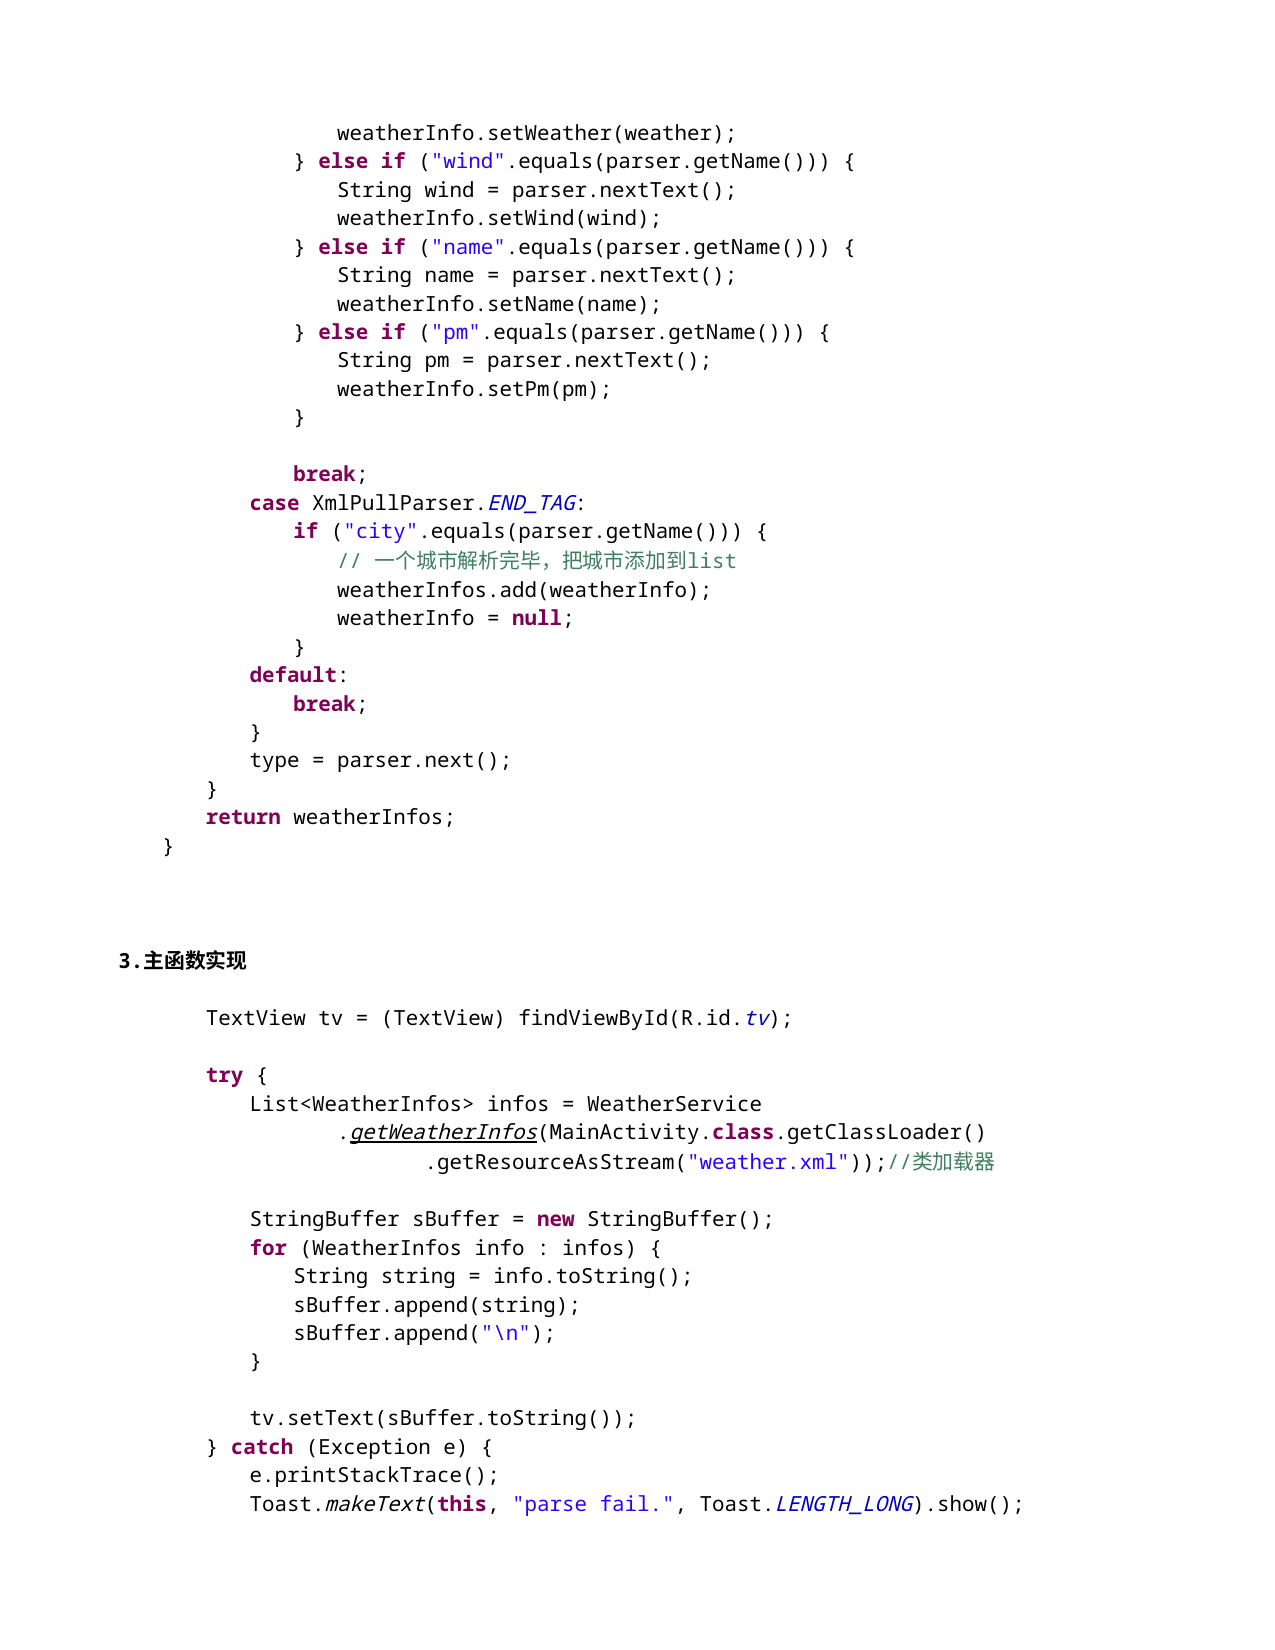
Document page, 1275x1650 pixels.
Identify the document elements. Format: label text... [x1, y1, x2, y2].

text } [118, 402, 1157, 431]
text List<WeatherInfos> infos = WeatherService [118, 1089, 1157, 1117]
text case XmlPullParser.END_TAG: [118, 488, 1157, 516]
text } [118, 632, 1157, 660]
text default: [118, 660, 1157, 689]
text String wind = parser.nextText(); [118, 175, 1157, 203]
text break; [118, 689, 1157, 717]
text String string = info.toString(); [118, 1261, 1157, 1290]
text String pm = parser.nextText(); [118, 346, 1157, 374]
text try { [118, 1060, 1157, 1089]
text return weatherInfos; [118, 802, 1157, 831]
text weatherInfo.setWeather(weather); [118, 118, 1157, 147]
text } else if ("wind".equals(parser.getName())) { [118, 147, 1157, 175]
text if ("city".equals(parser.getName())) { [118, 516, 1157, 545]
text sBuffer.append(string); [118, 1290, 1157, 1318]
text StringBuffer sBuffer = new StringBuffer(); [118, 1204, 1157, 1233]
text } [118, 774, 1157, 802]
text weatherInfo.setWind(wind); [118, 203, 1157, 232]
text String name = parser.nextText(); [118, 260, 1157, 289]
text break; [118, 459, 1157, 488]
text TextView tv = (TextView) findViewById(R.id.tv); [118, 1003, 1157, 1032]
text // 一个城市解析完毕，把城市添加到list [118, 545, 1157, 575]
text weatherInfo = null; [118, 603, 1157, 632]
text sBuffer.append("\n"); [118, 1318, 1157, 1347]
text e.printStackTrace(); [118, 1460, 1157, 1489]
text Toast.makeText(this, "parse fail.", Toast.LENGTH_LONG).show(); [118, 1489, 1157, 1517]
text for (WeatherInfos info : infos) { [118, 1233, 1157, 1261]
text } else if ("pm".equals(parser.getName())) { [118, 317, 1157, 346]
text } [118, 1347, 1157, 1375]
text weatherInfo.setName(name); [118, 289, 1157, 317]
text 3.主函数实现 [118, 945, 1157, 975]
text } [118, 831, 1157, 859]
text weatherInfo.setPm(pm); [118, 374, 1157, 402]
text } else if ("name".equals(parser.getName())) { [118, 232, 1157, 260]
text .getWeatherInfos(MainActivity.class.getClassLoader() [118, 1117, 1157, 1146]
text weatherInfos.add(weatherInfo); [118, 575, 1157, 603]
text tv.setText(sBuffer.toString()); [118, 1403, 1157, 1432]
text .getResourceAsStream("weather.xml"));//类加载器 [118, 1146, 1157, 1176]
text } catch (Exception e) { [118, 1432, 1157, 1460]
text } [118, 717, 1157, 746]
text type = parser.next(); [118, 746, 1157, 774]
